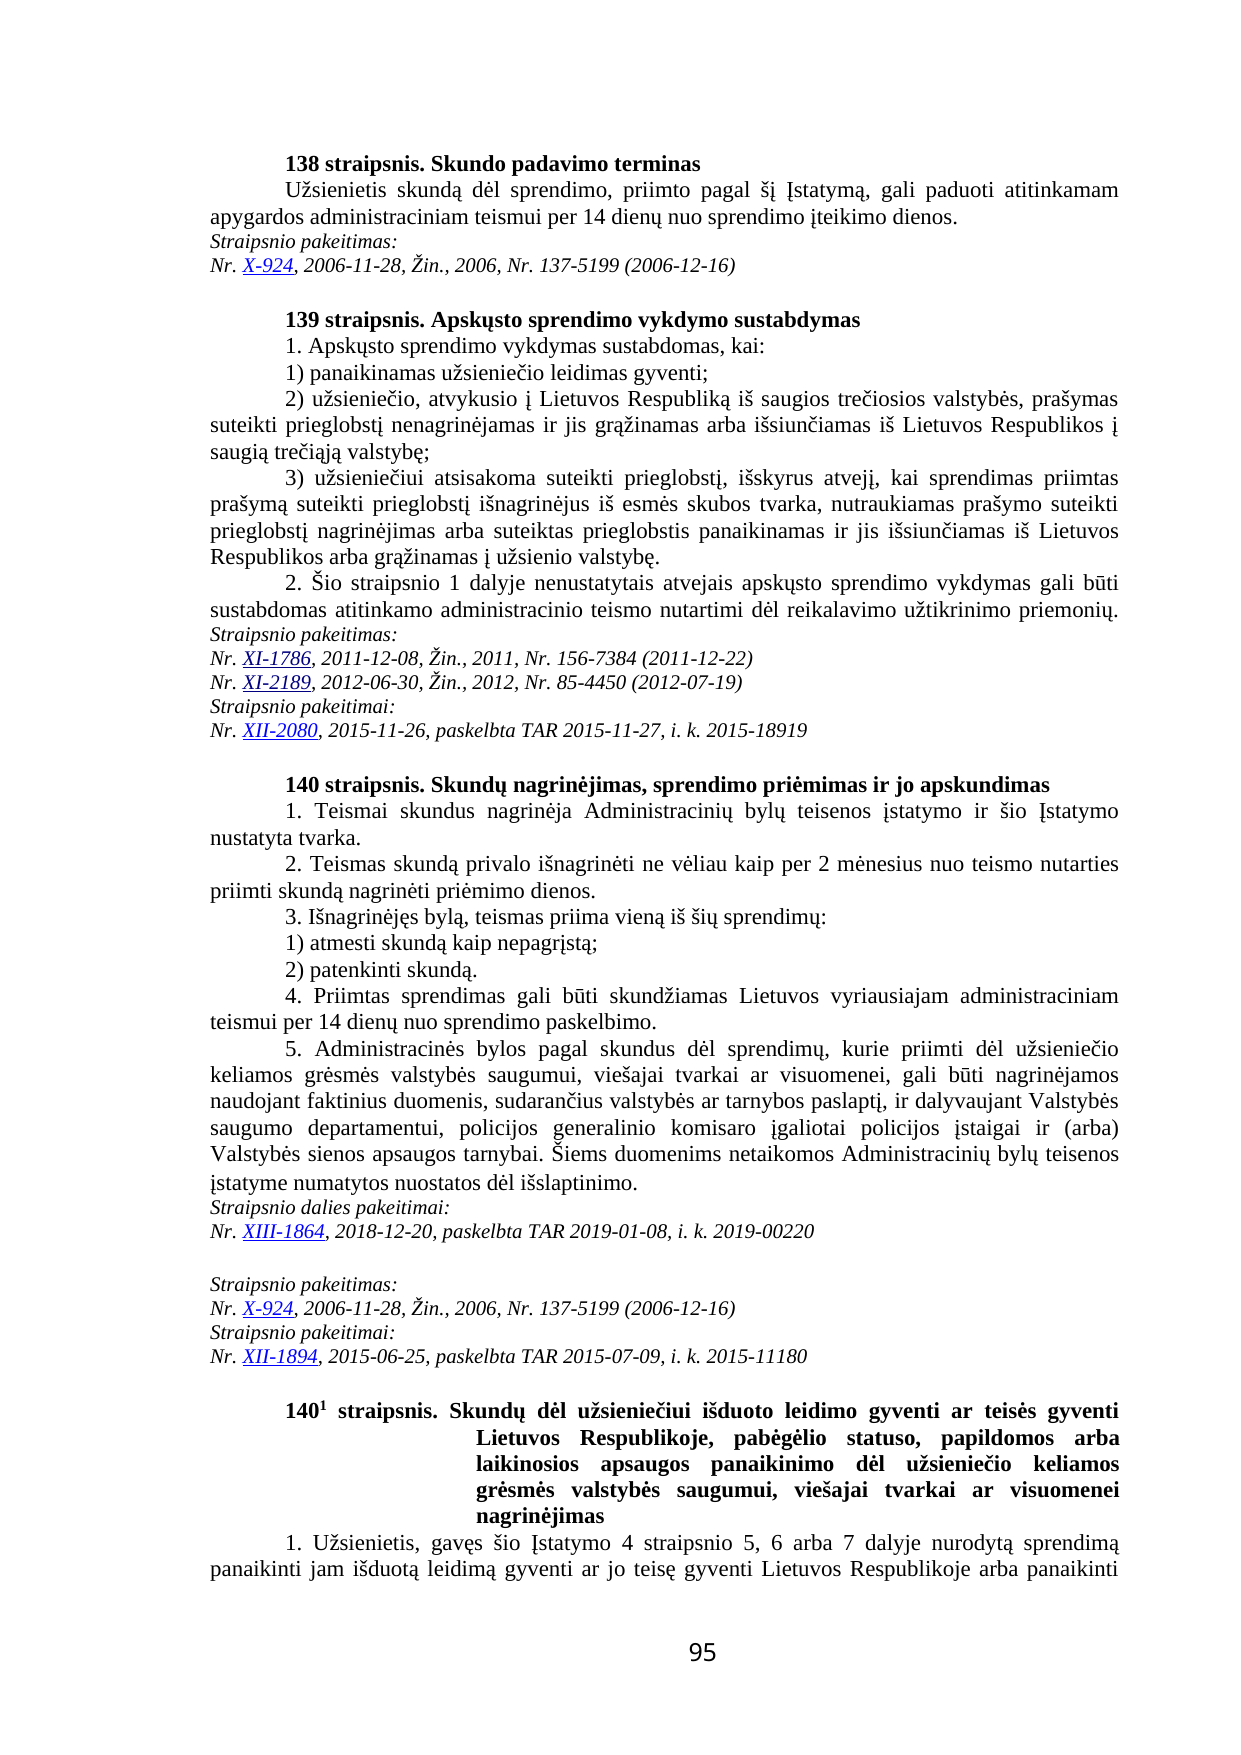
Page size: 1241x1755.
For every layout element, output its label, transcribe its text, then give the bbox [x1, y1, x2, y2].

text Straipsnio pakeitimai: [210, 694, 1120, 718]
text Nr. XII-2080, 2015-11-26, paskelbta TAR 2015-11-27, i. k. 2015-18919 [210, 718, 1120, 742]
text 2. Šio straipsnio 1 dalyje nenustatytais atvejais apskųsto sprendimo vykdymas gali būti sustabdomas atitinkamo administracinio teismo nutartimi dėl reikalavimo užtikrinimo priemonių. Straipsnio pakeitimas: [210, 569, 1120, 646]
text 3. Išnagrinėjęs bylą, teismas priima vieną iš šių sprendimų: [210, 903, 1120, 929]
text 138 straipsnis. Skundo padavimo terminas [210, 150, 1120, 176]
text 3) užsieniečiui atsisakoma suteikti prieglobstį, išskyrus atvejį, kai sprendimas priimtas prašymą suteikti prieglobstį išnagrinėjus iš esmės skubos tvarka, nutraukiamas prašymo suteikti prieglobstį nagrinėjimas arba suteiktas prieglobstis panaikinamas ir jis išsiunčiamas iš Lietuvos Respublikos arba grąžinamas į užsienio valstybę. [210, 464, 1120, 569]
text Nr. X-924, 2006-11-28, Žin., 2006, Nr. 137-5199 (2006-12-16) [210, 253, 1120, 277]
text 5. Administracinės bylos pagal skundus dėl sprendimų, kurie priimti dėl užsieniečio keliamos grėsmės valstybės saugumui, viešajai tvarkai ar visuomenei, gali būti nagrinėjamos naudojant faktinius duomenis, sudarančius valstybės ar tarnybos paslaptį, ir dalyvaujant Valstybės saugumo departamentui, policijos generalinio komisaro įgaliotai policijos įstaigai ir (arba) Valstybės sienos apsaugos tarnybai. Šiems duomenims netaikomos Administracinių bylų teisenos įstatyme numatytos nuostatos dėl išslaptinimo. [210, 1035, 1120, 1195]
text Straipsnio dalies pakeitimai: [210, 1195, 1120, 1219]
text 2. Teismas skundą privalo išnagrinėti ne vėliau kaip per 2 mėnesius nuo teismo nutarties priimti skundą nagrinėti priėmimo dienos. [210, 850, 1120, 903]
text 1. Teismai skundus nagrinėja Administracinių bylų teisenos įstatymo ir šio Įstatymo nustatyta tvarka. [210, 798, 1120, 850]
text Straipsnio pakeitimas: [210, 1272, 1120, 1296]
text 1. Apskųsto sprendimo vykdymas sustabdomas, kai: [210, 332, 1120, 359]
text 1) atmesti skundą kaip nepagrįstą; [210, 929, 1120, 956]
text 1) panaikinamas užsieniečio leidimas gyventi; [210, 359, 1120, 385]
text 1. Užsienietis, gavęs šio Įstatymo 4 straipsnio 5, 6 arba 7 dalyje nurodytą sprendimą panaikinti jam išduotą leidimą gyventi ar jo teisę gyventi Lietuvos Respublikoje arba panaikinti [210, 1529, 1120, 1582]
text Nr. X-924, 2006-11-28, Žin., 2006, Nr. 137-5199 (2006-12-16) [210, 1296, 1120, 1320]
text Straipsnio pakeitimas: [210, 229, 1120, 253]
text 140 straipsnis. Skundų nagrinėjimas, sprendimo priėmimas ir jo apskundimas [210, 771, 1120, 798]
text Užsienietis skundą dėl sprendimo, priimto pagal šį Įstatymą, gali paduoti atitinkamam apygardos administraciniam teismui per 14 dienų nuo sprendimo įteikimo dienos. [210, 176, 1120, 229]
text Nr. XI-1786, 2011-12-08, Žin., 2011, Nr. 156-7384 (2011-12-22) [210, 646, 1120, 670]
text Nr. XII-1894, 2015-06-25, paskelbta TAR 2015-07-09, i. k. 2015-11180 [210, 1344, 1120, 1368]
text 2) užsieniečio, atvykusio į Lietuvos Respubliką iš saugios trečiosios valstybės, prašymas suteikti prieglobstį nenagrinėjamas ir jis grąžinamas arba išsiunčiamas iš Lietuvos Respublikos į saugią trečiąją valstybę; [210, 385, 1120, 464]
text 1401 straipsnis. Skundų dėl užsieniečiui išduoto leidimo gyventi ar teisės gyventi Lietuvos Respublikoje, pabėgėlio statuso, papildomos arba laikinosios apsaugos panaikinimo dėl užsieniečio keliamos grėsmės valstybės saugumui, viešajai tvarkai ar visuomenei nagrinėjimas [285, 1397, 1120, 1529]
text 2) patenkinti skundą. [210, 956, 1120, 982]
text 4. Priimtas sprendimas gali būti skundžiamas Lietuvos vyriausiajam administraciniam teismui per 14 dienų nuo sprendimo paskelbimo. [210, 982, 1120, 1035]
text Nr. XI-2189, 2012-06-30, Žin., 2012, Nr. 85-4450 (2012-07-19) [210, 670, 1120, 694]
text Straipsnio pakeitimai: [210, 1320, 1120, 1344]
text Nr. XIII-1864, 2018-12-20, paskelbta TAR 2019-01-08, i. k. 2019-00220 [210, 1219, 1120, 1243]
text 139 straipsnis. Apskųsto sprendimo vykdymo sustabdymas [210, 306, 1120, 332]
